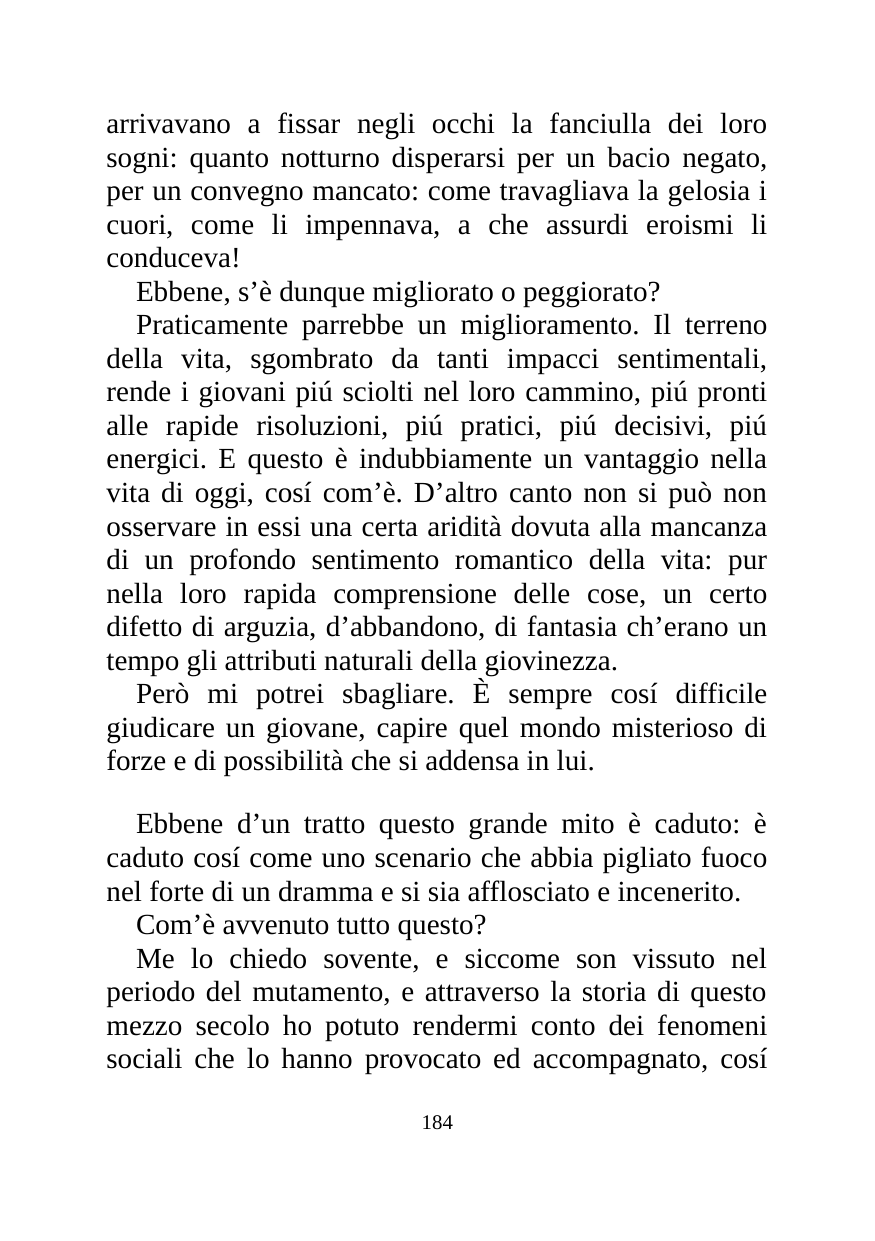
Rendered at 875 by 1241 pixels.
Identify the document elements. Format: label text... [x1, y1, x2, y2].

text arrivavano a fissar negli occhi la fanciulla dei loro sogni: quanto notturno disperarsi per un bacio negato, per un convegno mancato: come travagliava la gelosia i cuori, come li impennava, a che assurdi eroismi li conduceva! [106, 106, 768, 274]
text Però mi potrei sbagliare. È sempre cosí difficile giudicare un giovane, capire quel mondo misterioso di forze e di possibilità che si addensa in lui. [106, 676, 768, 777]
text Me lo chiedo sovente, e siccome son vissuto nel periodo del mutamento, e attraverso la storia di questo mezzo secolo ho potuto rendermi conto dei fenomeni sociali che lo hanno provocato ed accompagnato, cosí [106, 941, 768, 1075]
text Ebbene, s’è dunque migliorato o peggiorato? [106, 274, 768, 307]
text Praticamente parrebbe un miglioramento. Il terreno della vita, sgombrato da tanti impacci sentimentali, rende i giovani piú sciolti nel loro cammino, piú pronti alle rapide risoluzioni, piú pratici, piú decisivi, piú energici. E questo è indubbiamente un vantaggio nella vita di oggi, cosí com’è. D’altro canto non si può non osservare in essi una certa aridità dovuta alla mancanza di un profondo sentimento romantico della vita: pur nella loro rapida comprensione delle cose, un certo difetto di arguzia, d’abbandono, di fantasia ch’erano un tempo gli attributi naturali della giovinezza. [106, 307, 768, 676]
text Ebbene d’un tratto questo grande mito è caduto: è caduto cosí come uno scenario che abbia pigliato fuoco nel forte di un dramma e si sia afflosciato e incenerito. [106, 807, 768, 907]
text Com’è avvenuto tutto questo? [106, 907, 768, 941]
